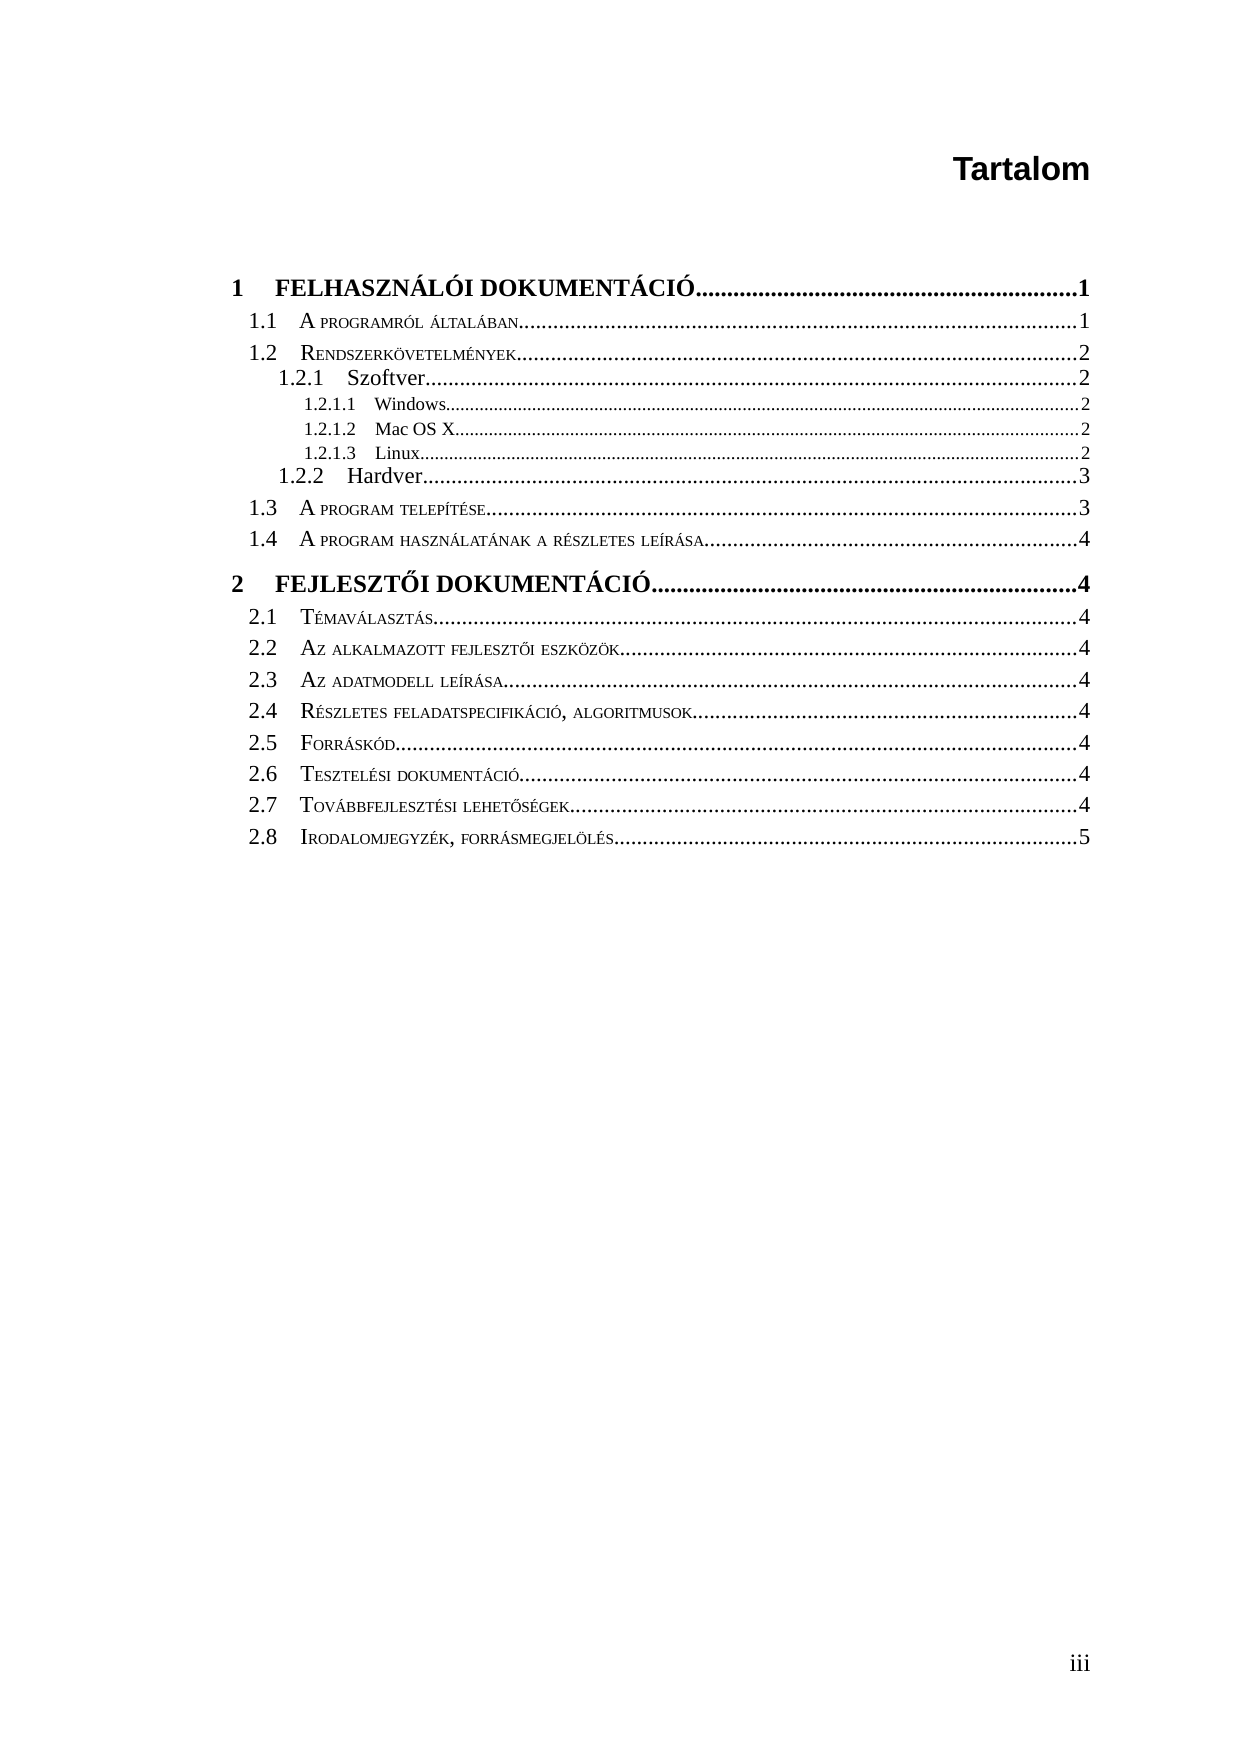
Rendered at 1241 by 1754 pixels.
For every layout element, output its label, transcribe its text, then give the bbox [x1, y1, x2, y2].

text 2 Fejlesztői dokumentáció 4 [225, 570, 1090, 598]
text 1.2.1.1 Windows 2 [299, 394, 1090, 415]
text 2.2 Az alkalmazott fejlesztői eszközök 4 [243, 635, 1090, 661]
text 1.2.2 Hardver 3 [272, 463, 1090, 489]
text 2.6 Tesztelési dokumentáció 4 [243, 761, 1090, 786]
text 1.4 A program használatának a részletes leírása 4 [243, 526, 1090, 552]
text 2.7 Továbbfejlesztési lehetőségek 4 [243, 792, 1090, 818]
text 1 Felhasználói dokumentáció 1 [225, 274, 1090, 302]
text 2.4 Részletes feladatspecifikáció, algoritmusok 4 [243, 698, 1090, 723]
text 2.5 Forráskód 4 [243, 729, 1090, 755]
text 1.2.1.3 Linux 2 [299, 442, 1090, 463]
text 1.2.1.2 Mac OS X 2 [299, 418, 1090, 439]
text 1.2.1 Szoftver 2 [272, 365, 1090, 390]
text 1.2 Rendszerkövetelmények 2 [243, 339, 1090, 365]
text 2.8 Irodalomjegyzék, forrásmegjelölés 5 [243, 824, 1090, 849]
text 1.3 A program telepítése 3 [243, 495, 1090, 520]
text 1.1 A programról általában 1 [243, 308, 1090, 333]
text 2.1 Témaválasztás 4 [243, 604, 1090, 629]
text 2.3 Az adatmodell leírása 4 [243, 667, 1090, 692]
